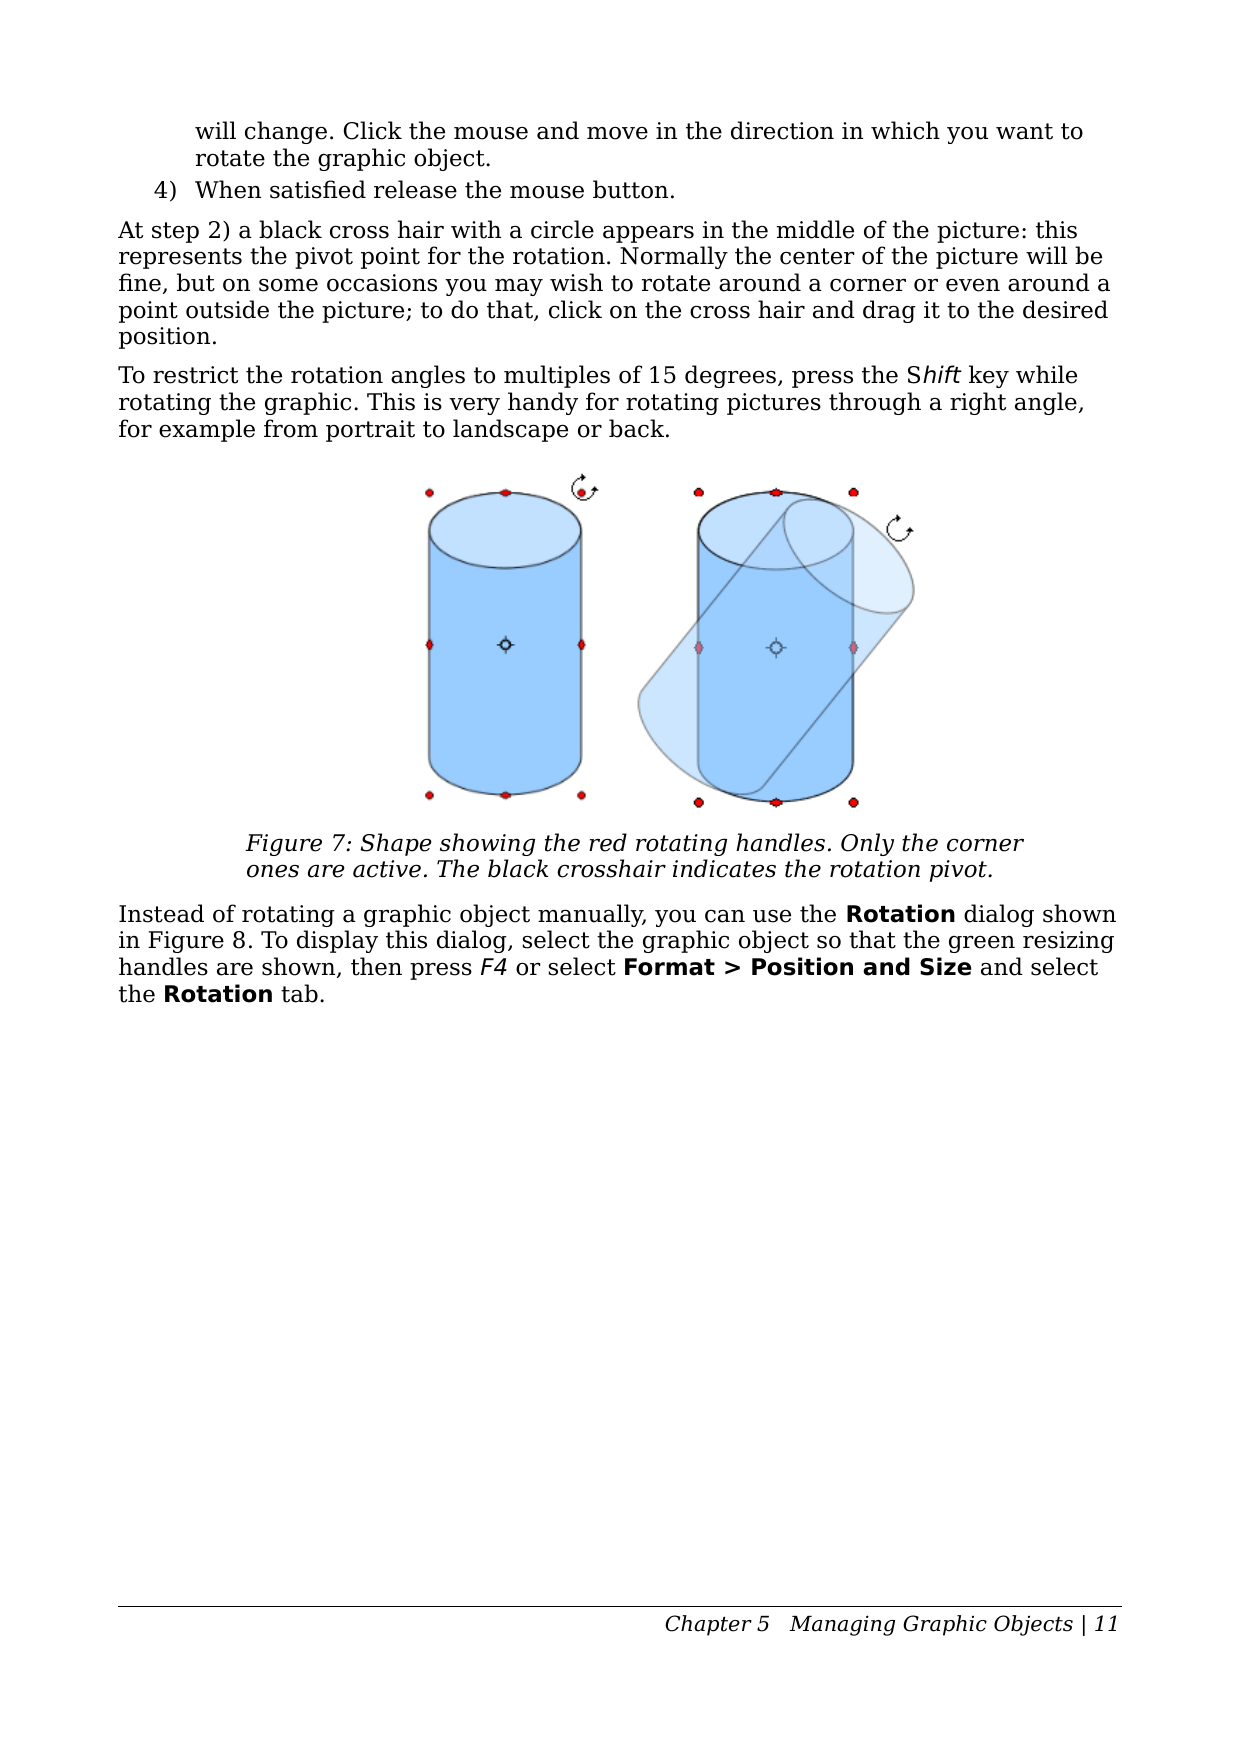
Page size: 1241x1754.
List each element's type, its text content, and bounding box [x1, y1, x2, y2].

picture [387, 467, 922, 819]
text To restrict the rotation angles to multiples of 15 degrees, press the Shift key while rotating the graphic. This is very handy for rotating pictures through a right angle, for example from portrait to landscape or back. [118, 363, 1122, 443]
text At step 2) a black cross hair with a circle appears in the middle of the picture: this represents the pivot point for the rotation. Normally the center of the picture will be fine, but on some occasions you may wish to rotate around a corner or even around a point outside the picture; to do that, click on the cross hair and drag it to the desired position. [118, 217, 1122, 350]
list When satisfied release the mouse button. [177, 178, 1122, 204]
text Instead of rotating a graphic object manually, you can use the Rotation dialog shown in Figure 8. To display this dialog, select the graphic object so that the green resizing handles are shown, then press F4 or select Format > Position and Size and select the Rotation tab. [118, 901, 1122, 1007]
list will change. Click the mouse and move in the direction in which you want to rotate the graphic object. [177, 118, 1122, 171]
list Figure 7: Shape showing the red rotating handles. Only the corner ones are active. The black crosshair indicates the rotation pivot. [246, 830, 1069, 883]
